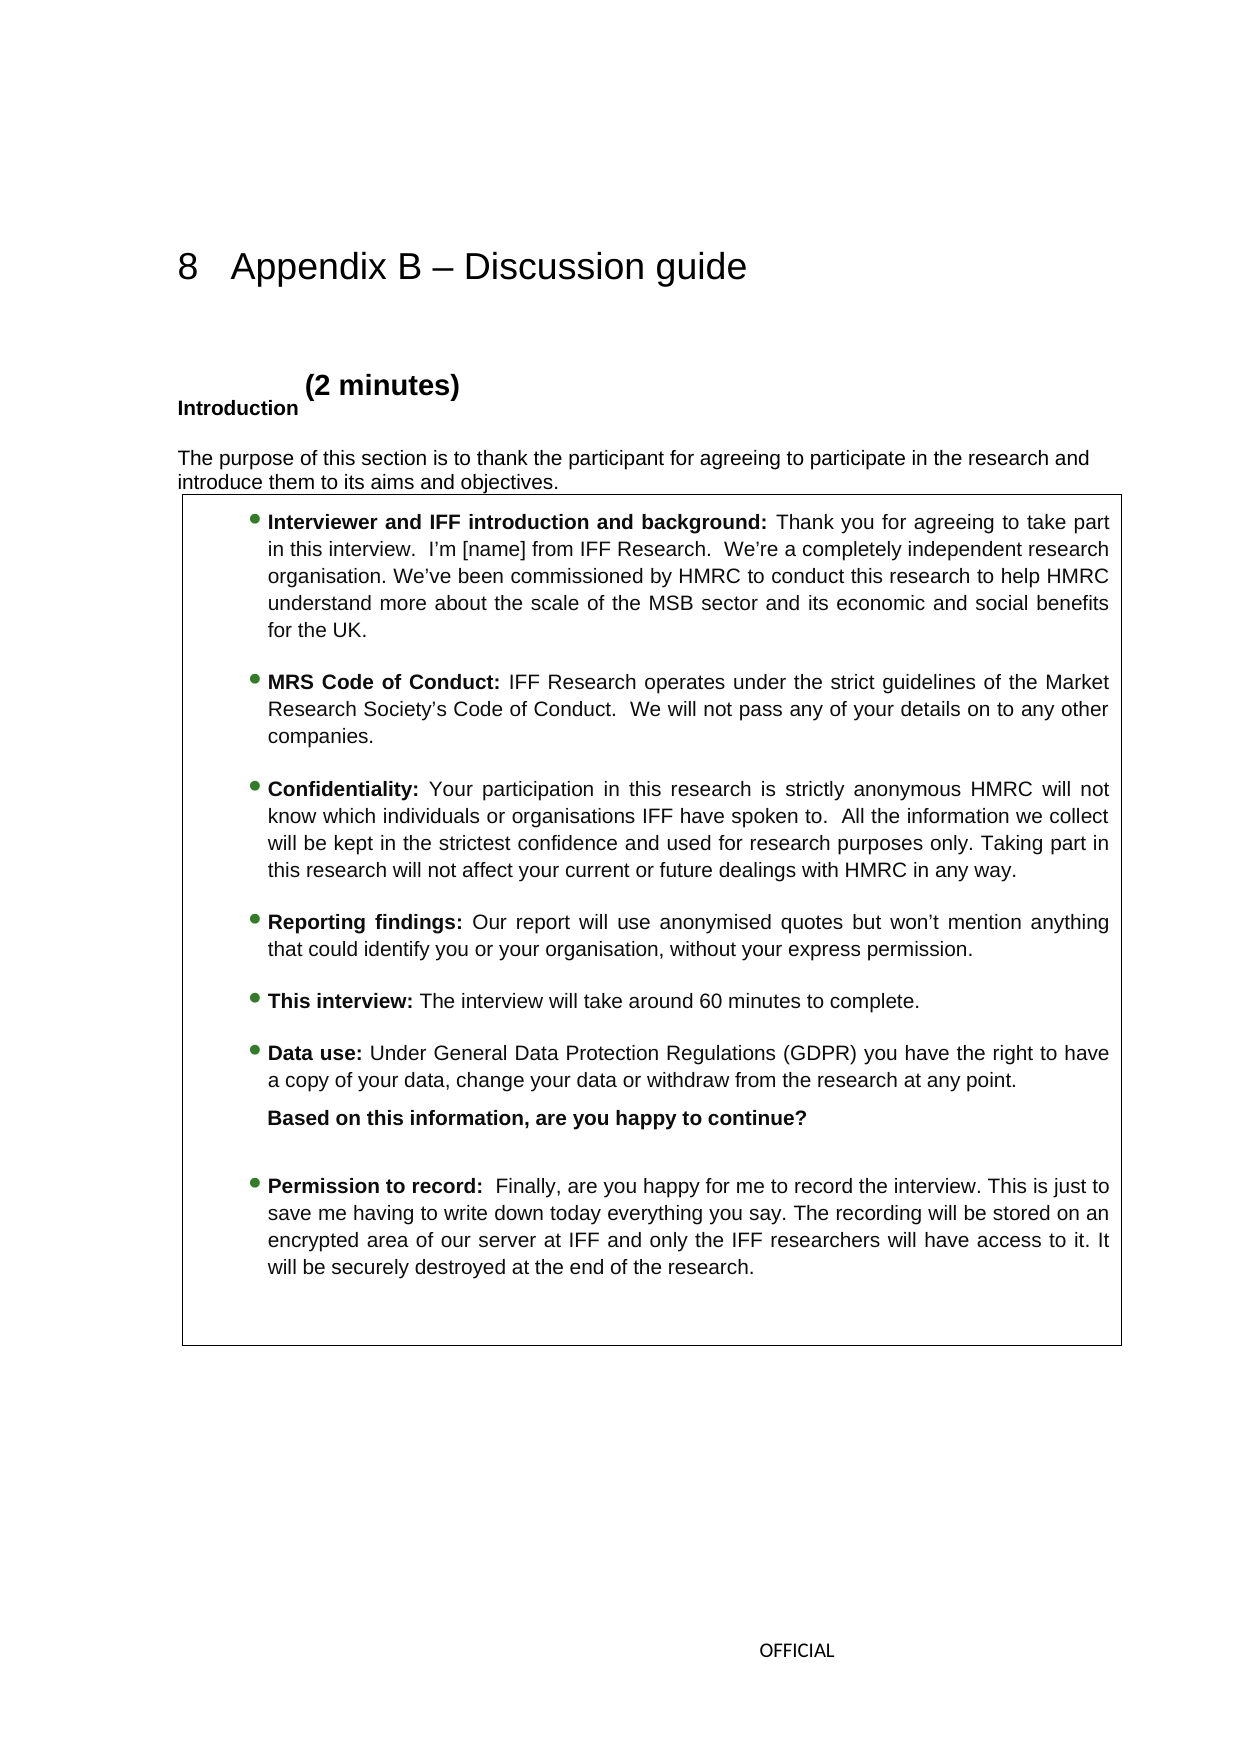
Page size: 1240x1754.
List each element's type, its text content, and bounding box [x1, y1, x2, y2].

table_header Interviewer and IFF introduction and background: Thank you for agreeing to take part in this interview. I’m [name] from IFF Research. We’re a completely independent research organisation. We’ve been commissioned by HMRC to conduct this research to help HMRC understand more about the scale of the MSB sector and its economic and social benefits for the UK. MRS Code of Conduct: IFF Research operates under the strict guidelines of the Market Research Society’s Code of Conduct. We will not pass any of your details on to any other companies. Confidentiality: Your participation in this research is strictly anonymous HMRC will not know which individuals or organisations IFF have spoken to. All the information we collect will be kept in the strictest confidence and used for research purposes only. Taking part in this research will not affect your current or future dealings with HMRC in any way. Reporting findings: Our report will use anonymised quotes but won’t mention anything that could identify you or your organisation, without your express permission. This interview: The interview will take around 60 minutes to complete. Data use: Under General Data Protection Regulations (GDPR) you have the right to have a copy of your data, change your data or withdraw from the research at any point. Based on this information, are you happy to continue? Permission to record: Finally, are you happy for me to record the interview. This is just to save me having to write down today everything you say. The recording will be stored on an encrypted area of our server at IFF and only the IFF researchers will have access to it. It will be securely destroyed at the end of the research. [183, 495, 1121, 1345]
text The purpose of this section is to thank the participant for agreeing to participate in the research and introduce them to its aims and objectives. [177, 446, 1115, 494]
subtitle Appendix B – Discussion guide [177, 244, 1115, 331]
subtitle Introduction (2 minutes) [177, 368, 1115, 421]
